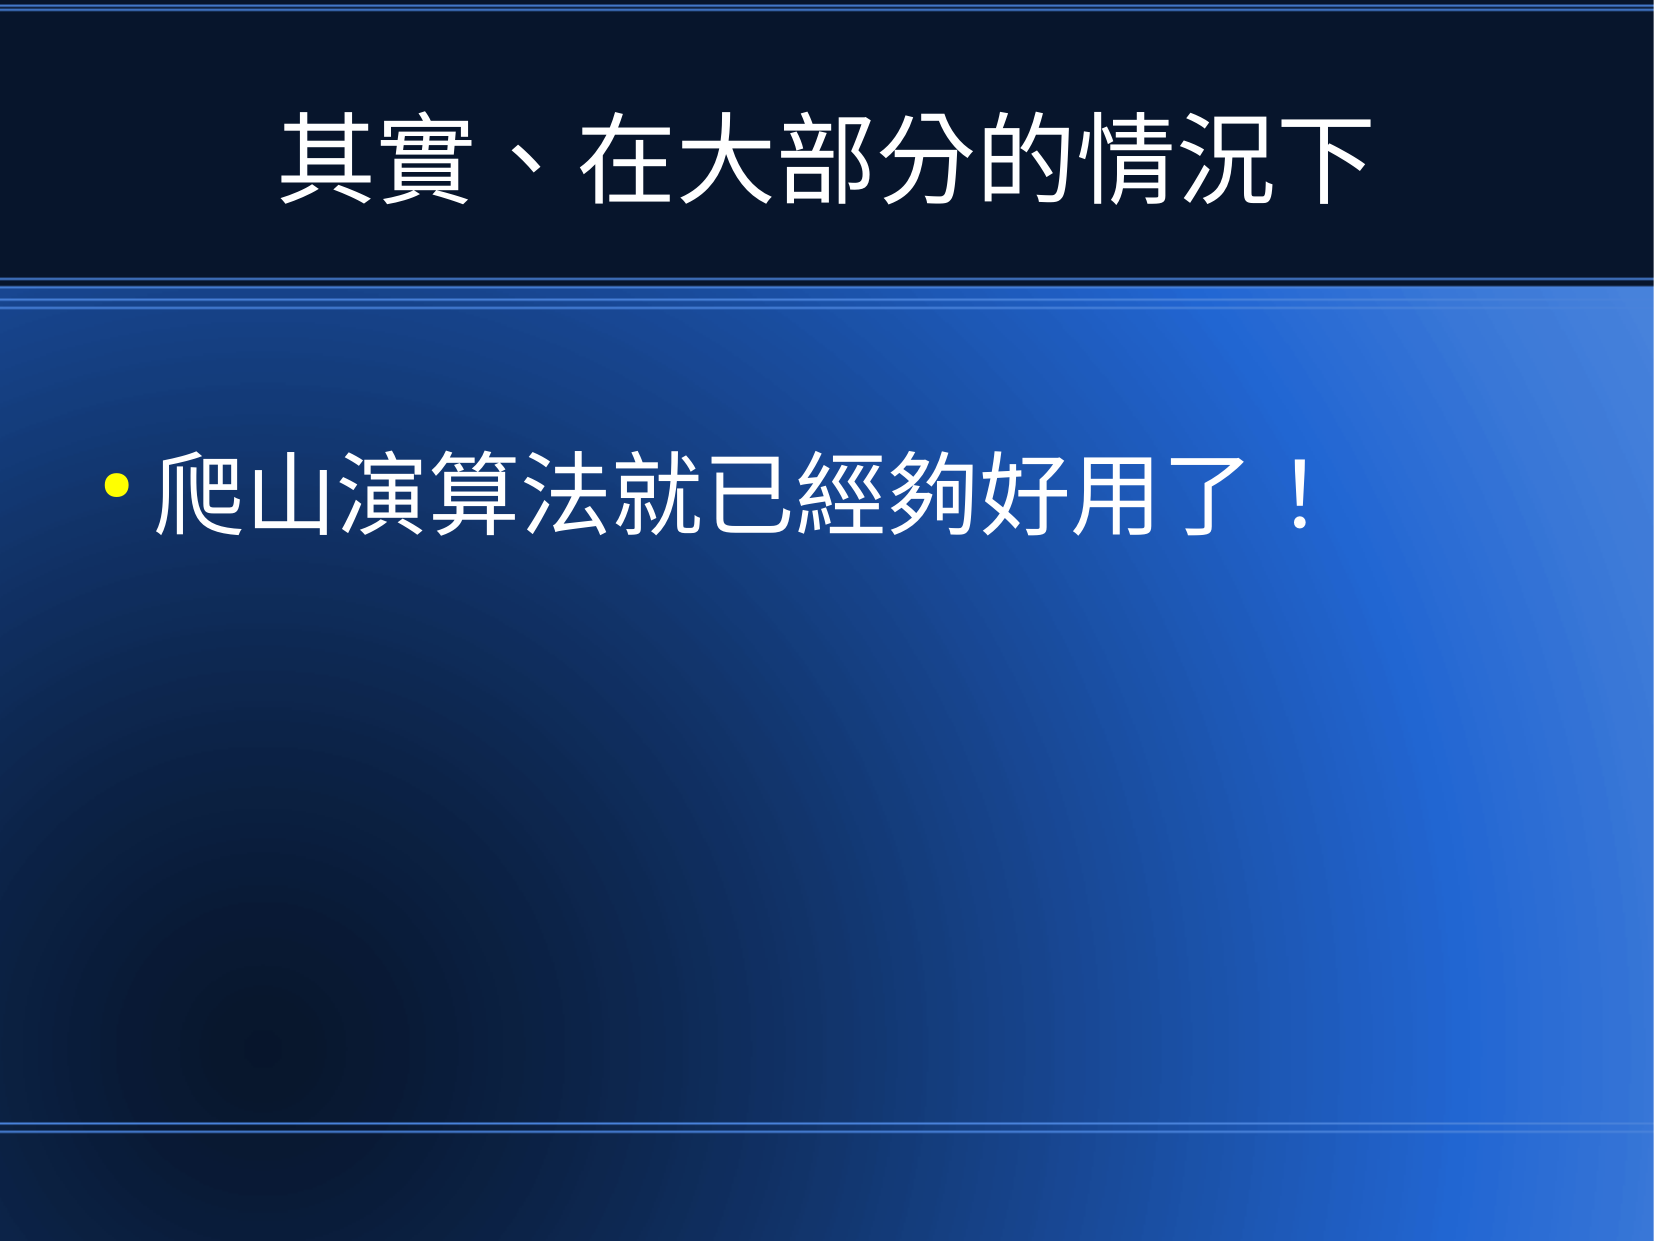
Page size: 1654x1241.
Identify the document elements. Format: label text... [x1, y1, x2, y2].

picture [0, 0, 1654, 1241]
title 其實、在大部分的情況下 [82, 49, 1571, 257]
list 爬山演算法就已經夠好用了！ [82, 355, 1571, 1241]
